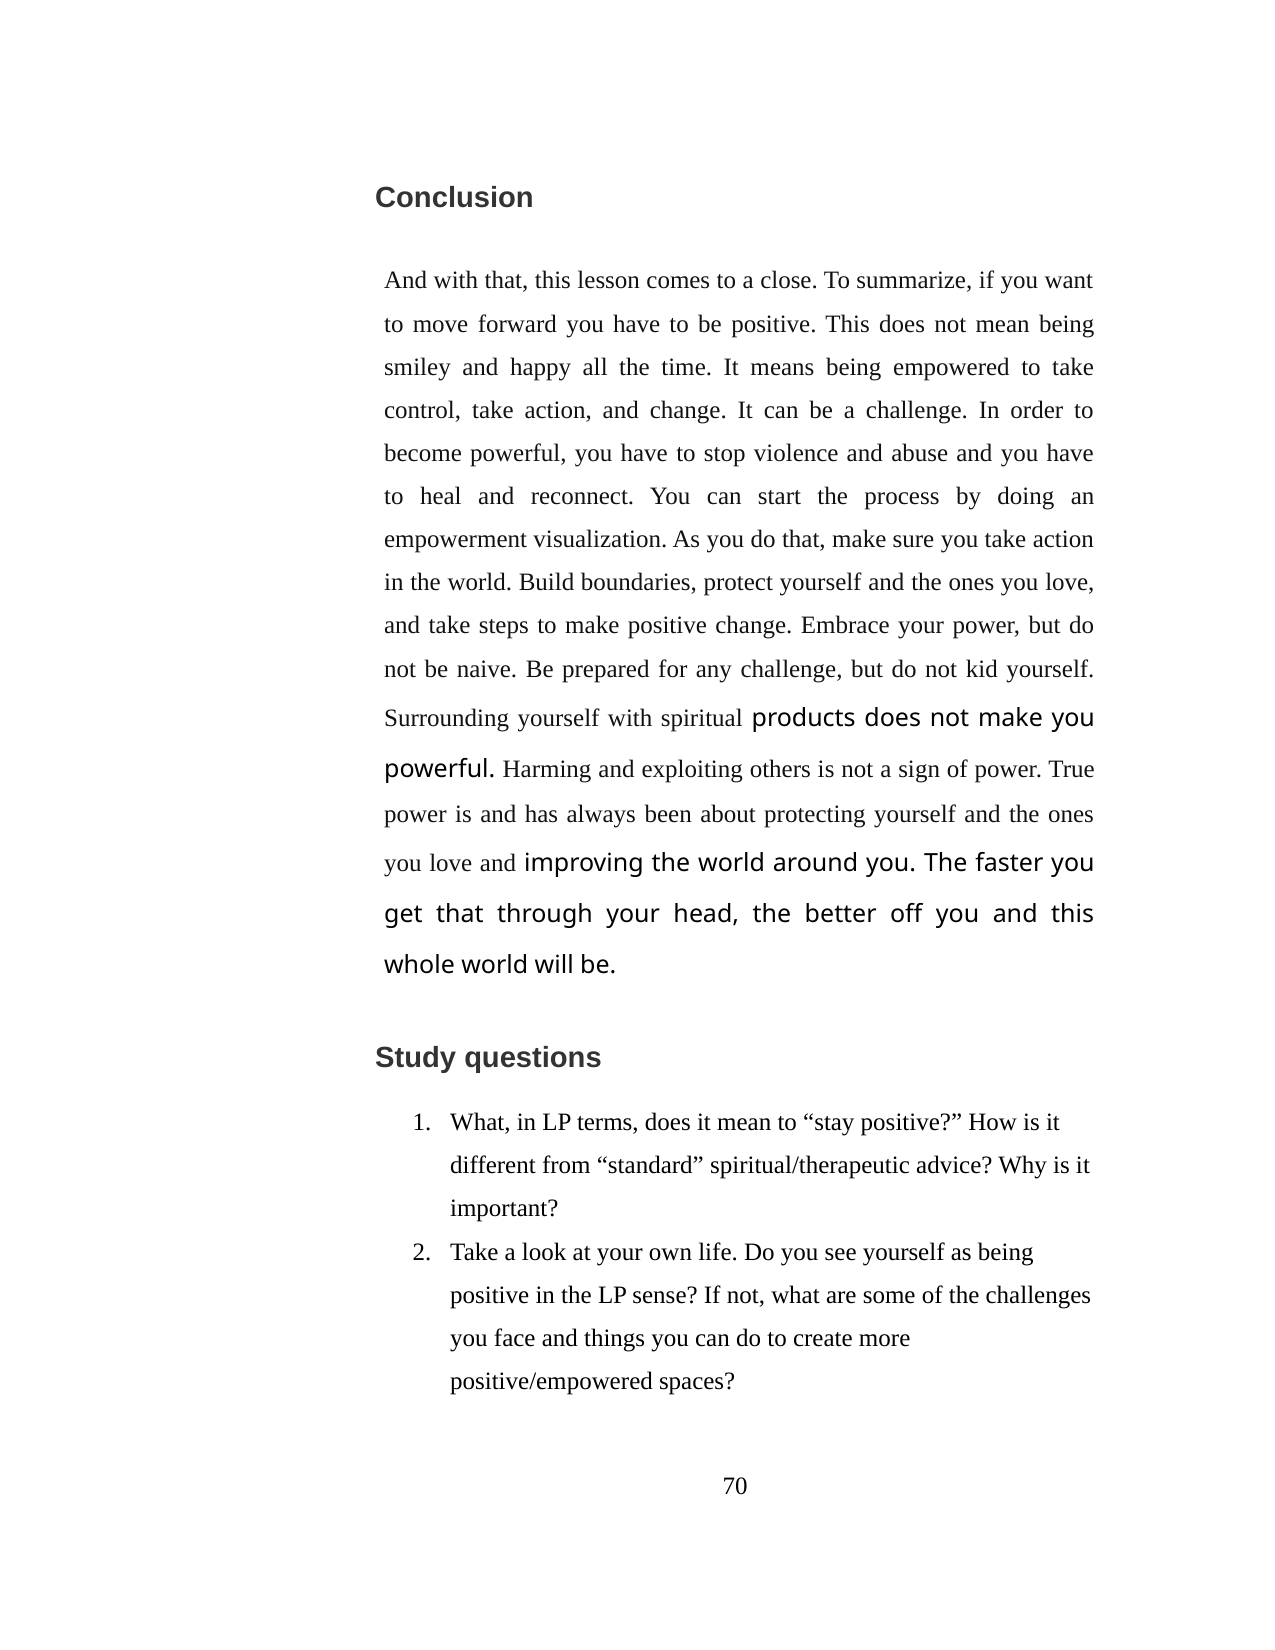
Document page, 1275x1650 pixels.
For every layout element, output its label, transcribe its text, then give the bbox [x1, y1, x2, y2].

text And with that, this lesson comes to a close. To summarize, if you want to move forward you have to be positive. This does not mean being smiley and happy all the time. It means being empowered to take control, take action, and change. It can be a challenge. In order to become powerful, you have to stop violence and abuse and you have to heal and reconnect. You can start the process by doing an empowerment visualization. As you do that, make sure you take action in the world. Build boundaries, protect yourself and the ones you love, and take steps to make positive change. Embrace your power, but do not be naive. Be prepared for any challenge, but do not kid yourself. Surrounding yourself with spiritual products does not make you powerful. Harming and exploiting others is not a sign of power. True power is and has always been about protecting yourself and the ones you love and improving the world around you. The faster you get that through your head, the better off you and this whole world will be. [384, 266, 1095, 981]
list Take a look at your own life. Do you see yourself as being positive in the LP sense? If not, what are some of the challenges you face and things you can do to create more positive/empowered spaces? [412, 1237, 1095, 1395]
subtitle Conclusion [375, 180, 1095, 213]
list What, in LP terms, does it mean to “stay positive?” How is it different from “standard” spiritual/therapeutic advice? Why is it important? [412, 1107, 1095, 1222]
subtitle Study questions [375, 1040, 1095, 1073]
